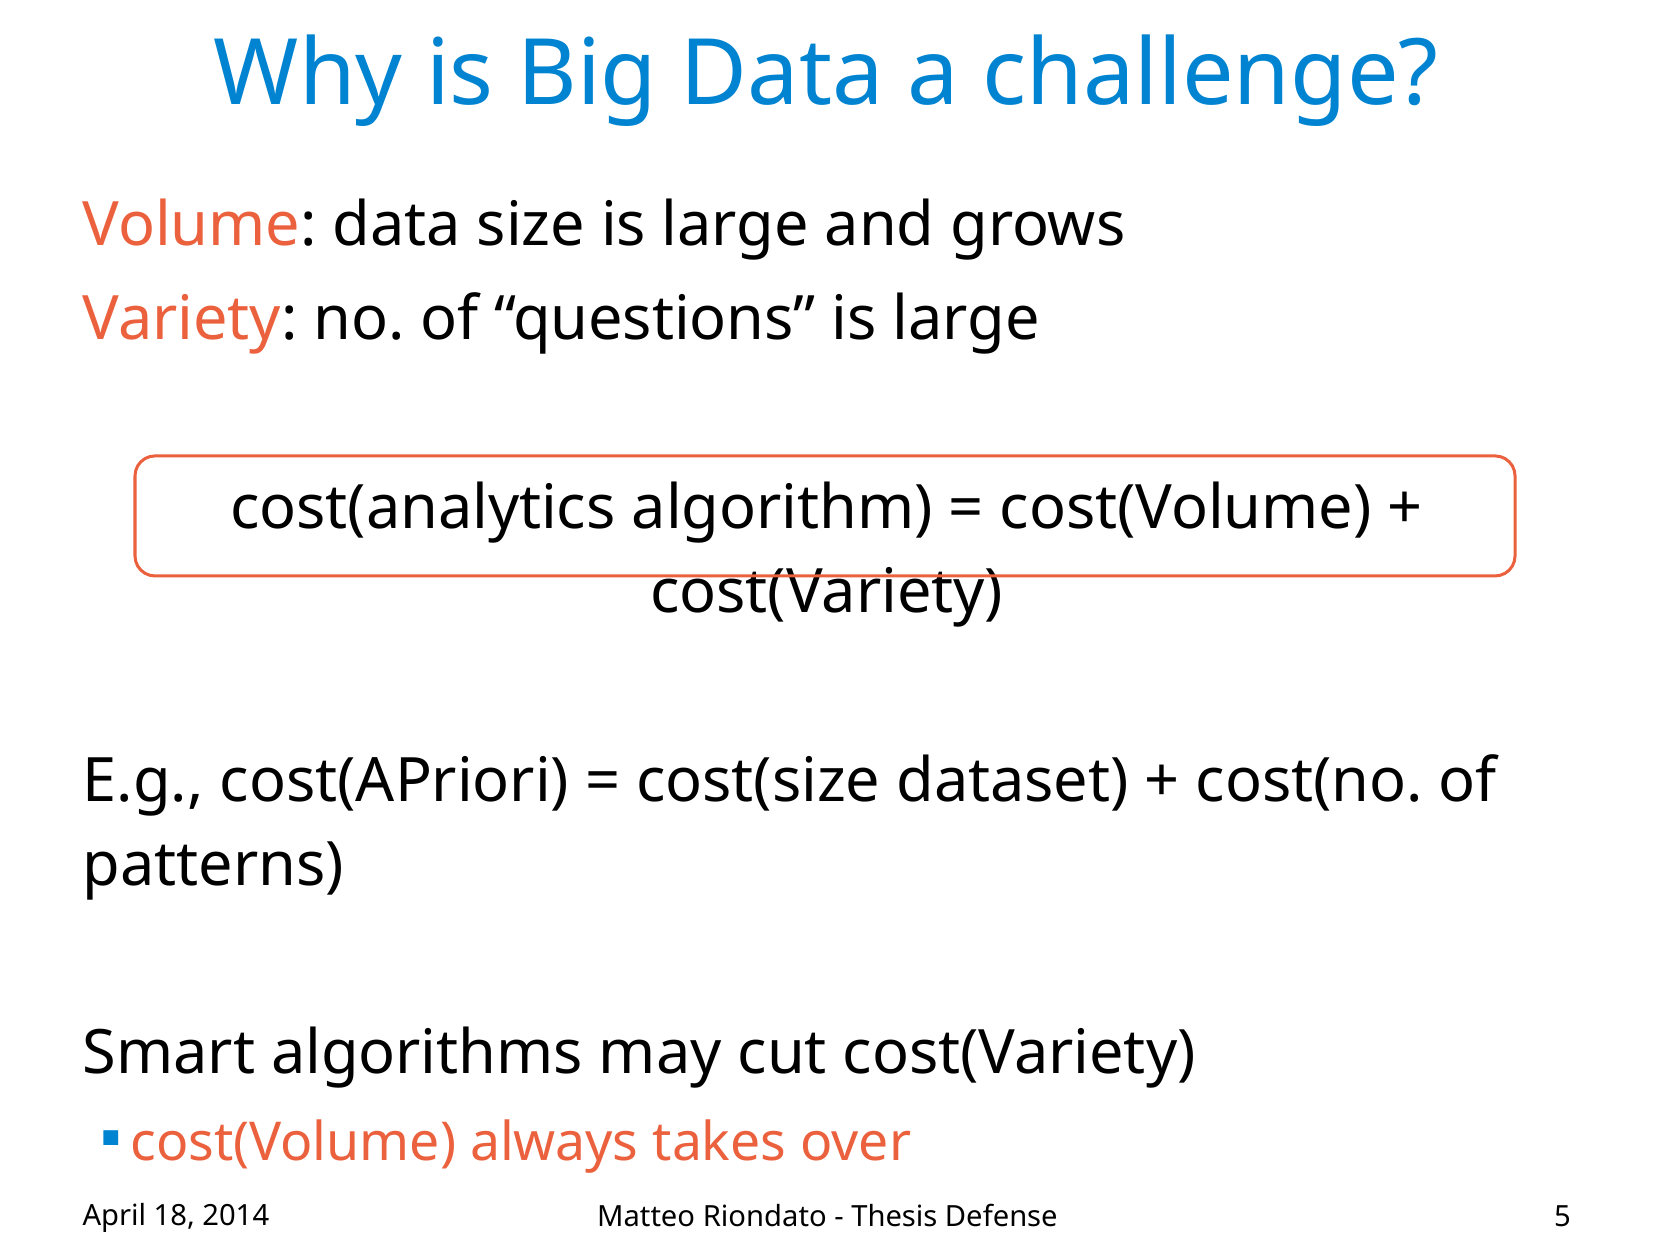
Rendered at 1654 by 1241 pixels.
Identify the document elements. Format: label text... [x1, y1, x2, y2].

title Why is Big Data a challenge? [82, 0, 1571, 139]
list Volume: data size is large and grows Variety: no. of “questions” is large cost(analytics algorithm) = cost(Volume) + cost(Variety) E.g., cost(APriori) = cost(size dataset) + cost(no. of patterns) Smart algorithms may cut cost(Variety) cost(Volume) always takes over [82, 180, 1571, 1186]
